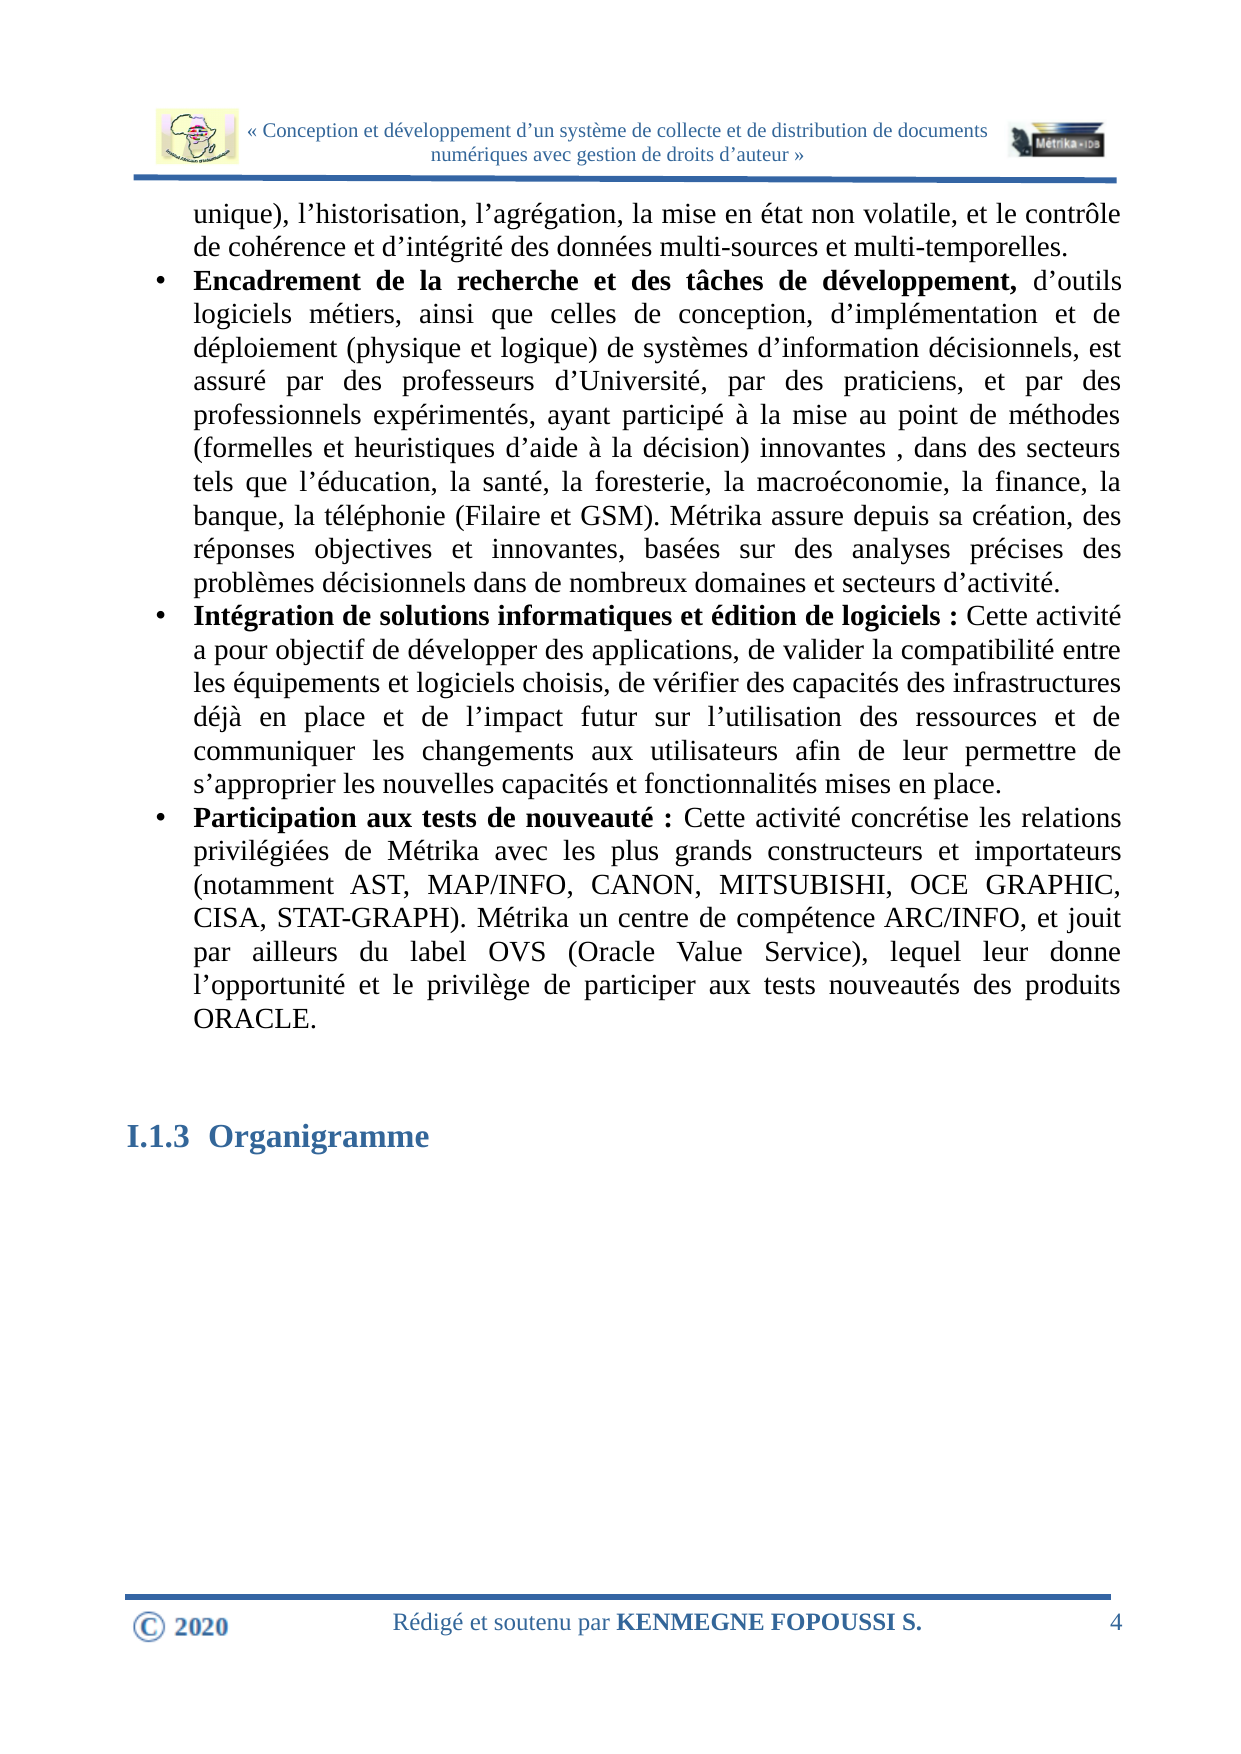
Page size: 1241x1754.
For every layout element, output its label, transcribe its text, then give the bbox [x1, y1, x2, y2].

picture [126, 1604, 231, 1647]
list Participation aux tests de nouveauté : Cette activité concrétise les relations privilégiées de Métrika avec les plus grands constructeurs et importateurs (notamment AST, MAP/INFO, CANON, MITSUBISHI, OCE GRAPHIC, CISA, STAT-GRAPH). Métrika un centre de compétence ARC/INFO, et jouit par ailleurs du label OVS (Oracle Value Service), lequel leur donne l’opportunité et le privilège de participer aux tests nouveautés des produits ORACLE. [156, 800, 1122, 1034]
picture [1003, 116, 1109, 160]
list unique), l’historisation, l’agrégation, la mise en état non volatile, et le contrôle de cohérence et d’intégrité des données multi-sources et multi-temporelles. [156, 196, 1122, 263]
list Intégration de solutions informatiques et édition de logiciels : Cette activité a pour objectif de développer des applications, de valider la compatibilité entre les équipements et logiciels choisis, de vérifier des capacités des infrastructures déjà en place et de l’impact futur sur l’utilisation des ressources et de communiquer les changements aux utilisateurs afin de leur permettre de s’approprier les nouvelles capacités et fonctionnalités mises en place. [156, 598, 1122, 800]
subtitle Organigramme [118, 1116, 1122, 1155]
picture [154, 107, 241, 166]
list Encadrement de la recherche et des tâches de développement, d’outils logiciels métiers, ainsi que celles de conception, d’implémentation et de déploiement (physique et logique) de systèmes d’information décisionnels, est assuré par des professeurs d’Université, par des praticiens, et par des professionnels expérimentés, ayant participé à la mise au point de méthodes (formelles et heuristiques d’aide à la décision) innovantes , dans des secteurs tels que l’éducation, la santé, la foresterie, la macroéconomie, la finance, la banque, la téléphonie (Filaire et GSM). Métrika assure depuis sa création, des réponses objectives et innovantes, basées sur des analyses précises des problèmes décisionnels dans de nombreux domaines et secteurs d’activité. [156, 263, 1122, 598]
